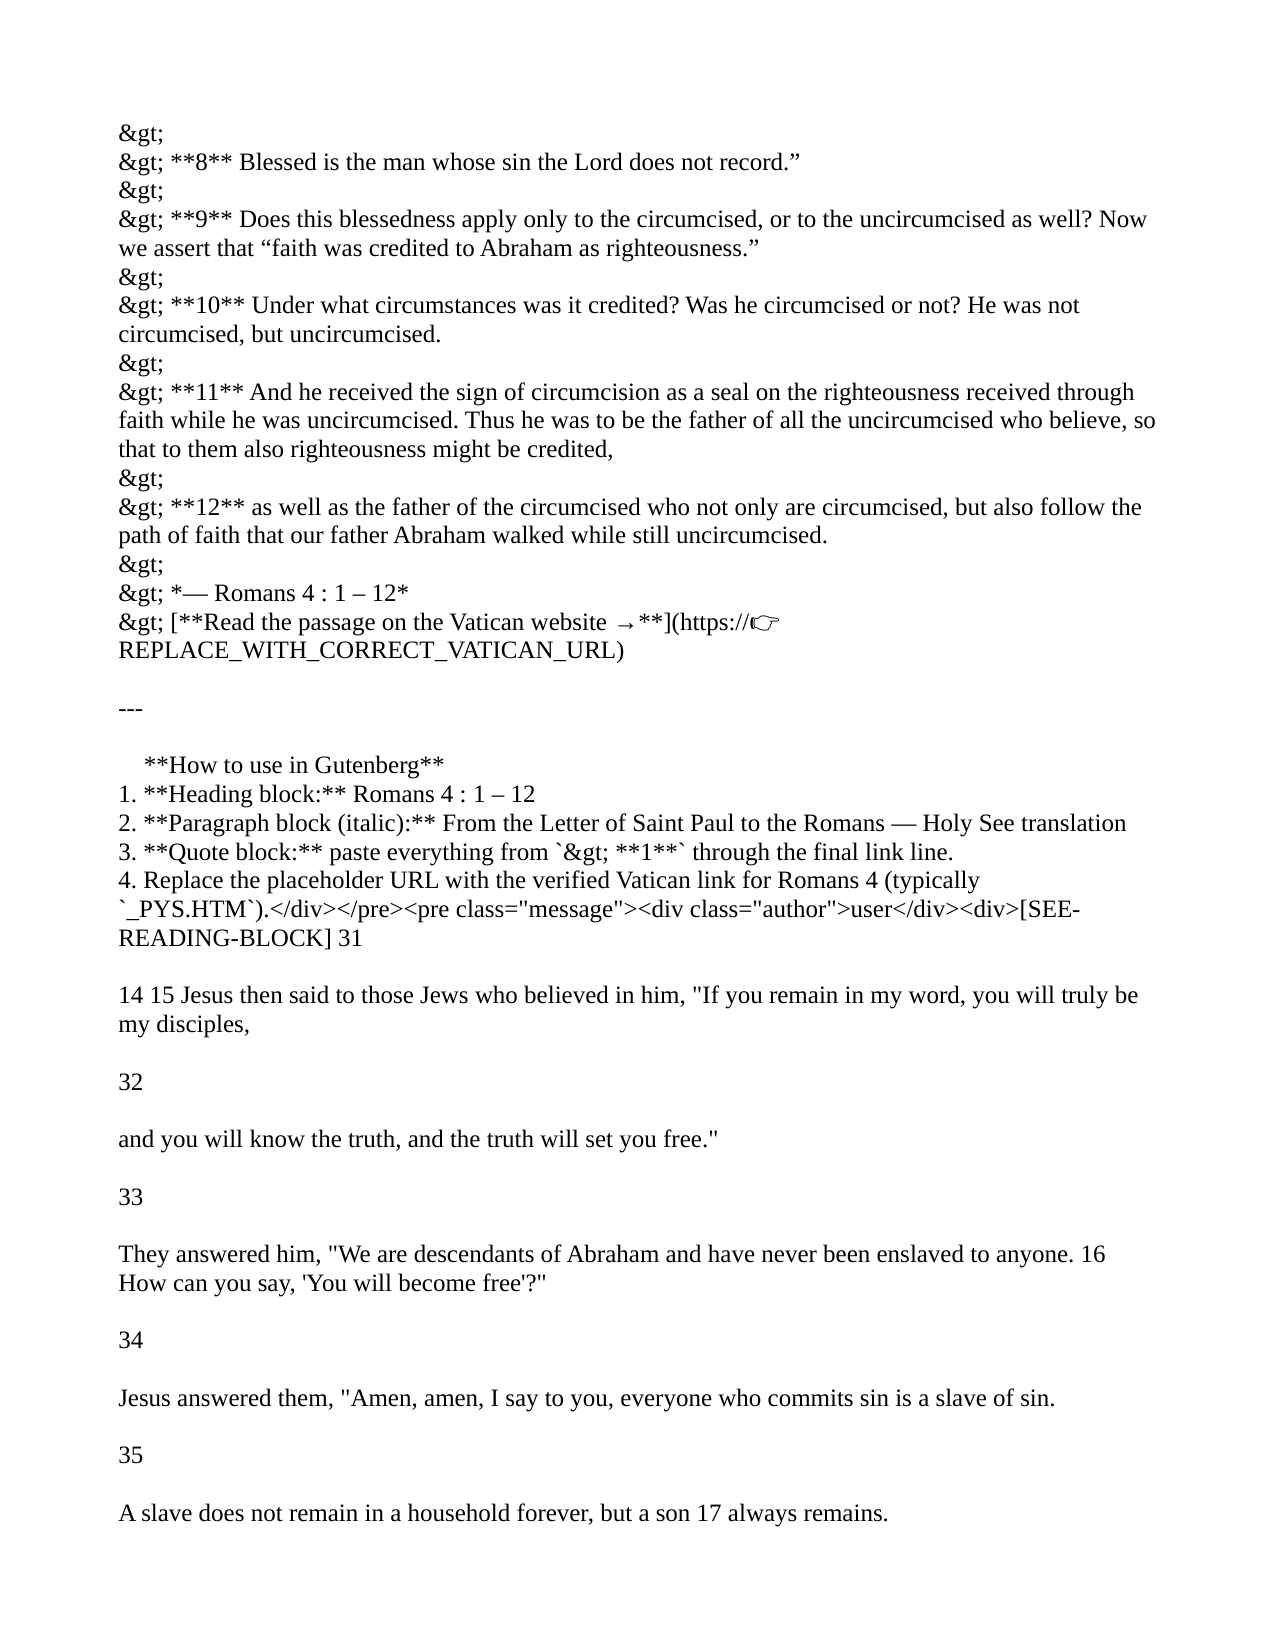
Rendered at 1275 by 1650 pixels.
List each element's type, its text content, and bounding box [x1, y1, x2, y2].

text 35 [118, 1441, 1157, 1469]
text ✅ **How to use in Gutenberg** [118, 751, 1157, 779]
text &gt; [**Read the passage on the Vatican website →**](https://👉REPLACE_WITH_CORRECT_VATICAN_URL) [118, 607, 1157, 664]
text &gt; **8** Blessed is the man whose sin the Lord does not record.” [118, 147, 1157, 176]
text 14 15 Jesus then said to those Jews who believed in him, "If you remain in my word, you will truly be my disciples, [118, 981, 1157, 1038]
text 4. Replace the placeholder URL with the verified Vatican link for Romans 4 (typically `_PYS.HTM`).</div></pre><pre class="message"><div class="author">user</div><div>[SEE-READING-BLOCK] 31 [118, 866, 1157, 952]
text &gt; [118, 348, 1157, 377]
text &gt; [118, 262, 1157, 291]
text &gt; [118, 118, 1157, 147]
text &gt; [118, 176, 1157, 204]
text 34 [118, 1326, 1157, 1354]
text &gt; **12** as well as the father of the circumcised who not only are circumcised, but also follow the path of faith that our father Abraham walked while still uncircumcised. [118, 492, 1157, 549]
text 1. **Heading block:** Romans 4 : 1 – 12 [118, 779, 1157, 808]
text &gt; [118, 549, 1157, 578]
text &gt; **11** And he received the sign of circumcision as a seal on the righteousness received through faith while he was uncircumcised. Thus he was to be the father of all the uncircumcised who believe, so that to them also righteousness might be credited, [118, 377, 1157, 463]
text &gt; *— Romans 4 : 1 – 12* [118, 578, 1157, 607]
text They answered him, "We are descendants of Abraham and have never been enslaved to anyone. 16 How can you say, 'You will become free'?" [118, 1239, 1157, 1297]
text and you will know the truth, and the truth will set you free." [118, 1124, 1157, 1153]
text 3. **Quote block:** paste everything from `&gt; **1**` through the final link line. [118, 837, 1157, 866]
text --- [118, 693, 1157, 722]
text &gt; [118, 463, 1157, 492]
text 32 [118, 1067, 1157, 1096]
text Jesus answered them, "Amen, amen, I say to you, everyone who commits sin is a slave of sin. [118, 1383, 1157, 1412]
text 33 [118, 1182, 1157, 1211]
text &gt; **10** Under what circumstances was it credited? Was he circumcised or not? He was not circumcised, but uncircumcised. [118, 291, 1157, 348]
text &gt; **9** Does this blessedness apply only to the circumcised, or to the uncircumcised as well? Now we assert that “faith was credited to Abraham as righteousness.” [118, 204, 1157, 262]
text A slave does not remain in a household forever, but a son 17 always remains. [118, 1498, 1157, 1527]
text 2. **Paragraph block (italic):** From the Letter of Saint Paul to the Romans — Holy See translation [118, 808, 1157, 837]
